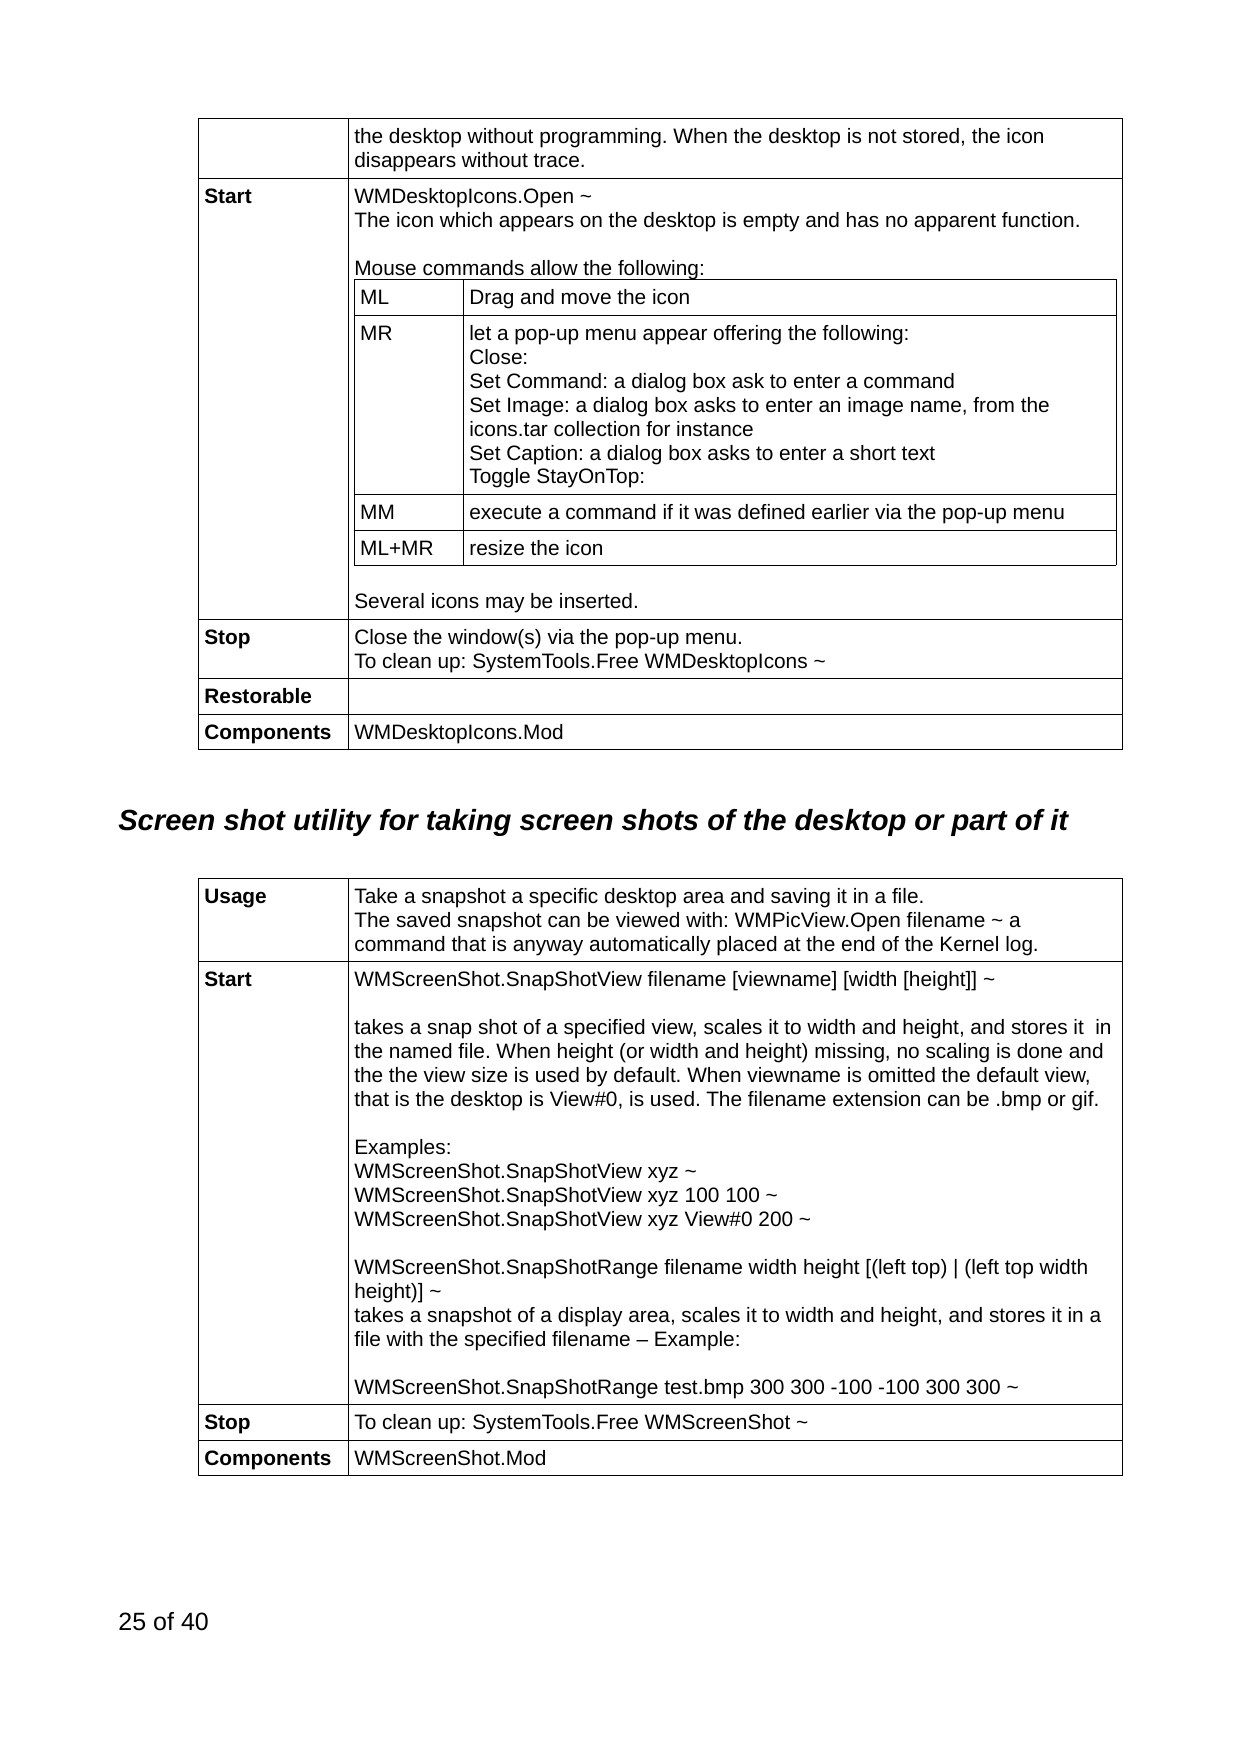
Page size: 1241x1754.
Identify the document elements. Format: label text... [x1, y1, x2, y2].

table_cell ML+MR [355, 531, 463, 565]
table_header Drag and move the icon [464, 280, 1116, 315]
table_cell MM [355, 495, 463, 529]
table_header [199, 119, 348, 178]
table_cell Start [199, 179, 348, 619]
table_cell Restorable [199, 679, 348, 714]
table_header Take a snapshot a specific desktop area and saving it in a file. The saved snapshot can be viewed with: WMPicView.Open filename ~ a command that is anyway automatically placed at the end of the Kernel log. [349, 879, 1122, 961]
table_cell resize the icon [464, 531, 1116, 565]
table_cell let a pop-up menu appear offering the following: Close: Set Command: a dialog box ask to enter a command Set Image: a dialog box asks to enter an image name, from the icons.tar collection for instance Set Caption: a dialog box asks to enter a short text Toggle StayOnTop: [464, 316, 1116, 494]
table_header the desktop without programming. When the desktop is not stored, the icon disappears without trace. [349, 119, 1122, 178]
table_cell Stop [199, 1405, 348, 1440]
table_cell WMDesktopIcons.Mod [349, 715, 1122, 749]
table_cell execute a command if it was defined earlier via the pop-up menu [464, 495, 1116, 529]
subtitle Screen shot utility for taking screen shots of the desktop or part of it [118, 803, 1122, 837]
table_cell [349, 679, 1122, 714]
table_header ML [355, 280, 463, 315]
table_cell Close the window(s) via the pop-up menu. To clean up: SystemTools.Free WMDesktopIcons ~ [349, 620, 1122, 678]
table_cell Start [199, 962, 348, 1404]
table_header Usage [199, 879, 348, 961]
table_cell WMDesktopIcons.Open ~ The icon which appears on the desktop is empty and has no apparent function. Mouse commands allow the following: Several icons may be inserted. [349, 179, 1122, 619]
table_cell Components [199, 715, 348, 749]
table_cell WMScreenShot.Mod [349, 1441, 1122, 1475]
table_cell MR [355, 316, 463, 494]
table_cell To clean up: SystemTools.Free WMScreenShot ~ [349, 1405, 1122, 1440]
table_cell Stop [199, 620, 348, 678]
table_cell Components [199, 1441, 348, 1475]
table_cell WMScreenShot.SnapShotView filename [viewname] [width [height]] ~ takes a snap shot of a specified view, scales it to width and height, and stores it in the named file. When height (or width and height) missing, no scaling is done and the the view size is used by default. When viewname is omitted the default view, that is the desktop is View#0, is used. The filename extension can be .bmp or gif. Examples: WMScreenShot.SnapShotView xyz ~ WMScreenShot.SnapShotView xyz 100 100 ~ WMScreenShot.SnapShotView xyz View#0 200 ~ WMScreenShot.SnapShotRange filename width height [(left top) | (left top width height)] ~ takes a snapshot of a display area, scales it to width and height, and stores it in a file with the specified filename – Example: WMScreenShot.SnapShotRange test.bmp 300 300 -100 -100 300 300 ~ [349, 962, 1122, 1404]
